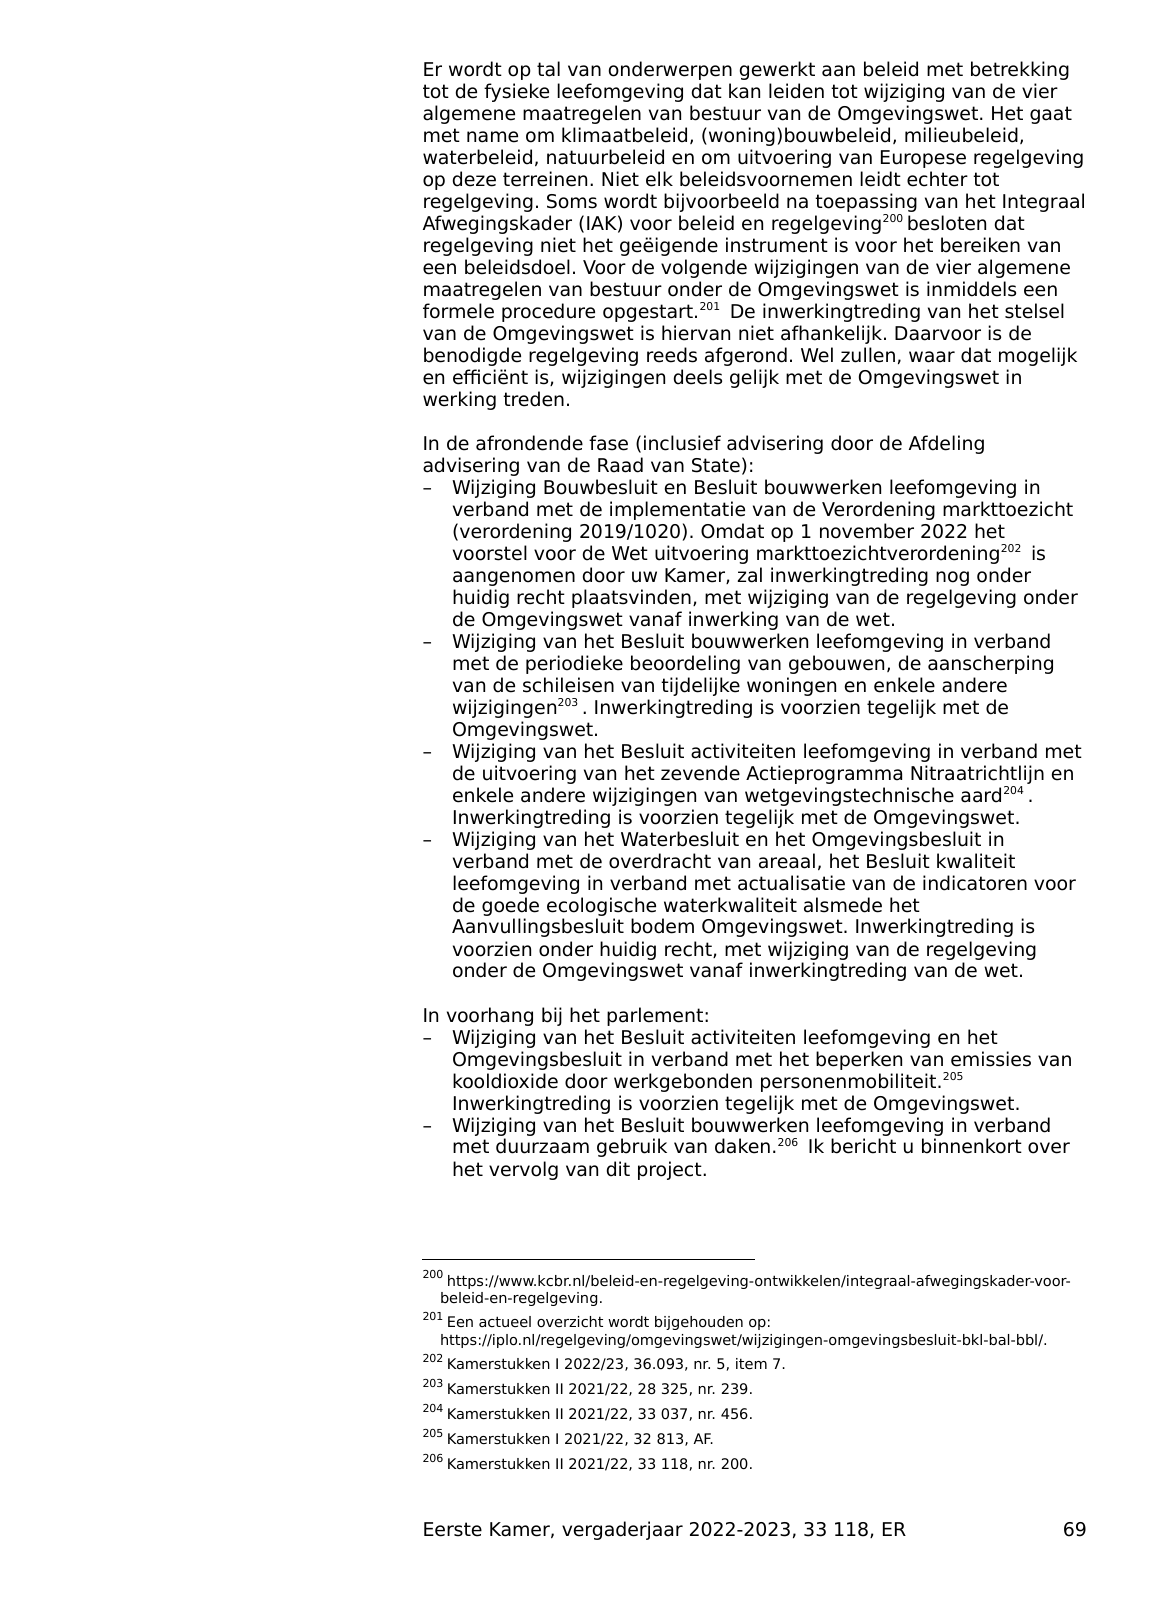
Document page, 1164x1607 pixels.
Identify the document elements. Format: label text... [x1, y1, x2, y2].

text In voorhang bij het parlement: [422, 1004, 1087, 1027]
text Er wordt op tal van onderwerpen gewerkt aan beleid met betrekking tot de fysieke leefomgeving dat kan leiden tot wijziging van de vier algemene maatregelen van bestuur van de Omgevingswet. Het gaat met name om klimaatbeleid, (woning)bouwbeleid, milieubeleid, waterbeleid, natuurbeleid en om uitvoering van Europese regelgeving op deze terreinen. Niet elk beleidsvoornemen leidt echter tot regelgeving. Soms wordt bijvoorbeeld na toepassing van het Integraal Afwegingskader (IAK) voor beleid en regelgevingbesloten dat regelgeving niet het geëigende instrument is voor het bereiken van een beleidsdoel. Voor de volgende wijzigingen van de vier algemene maatregelen van bestuur onder de Omgevingswet is inmiddels een formele procedure opgestart. De inwerkingtreding van het stelsel van de Omgevingswet is hiervan niet afhankelijk. Daarvoor is de benodigde regelgeving reeds afgerond. Wel zullen, waar dat mogelijk en efficiënt is, wijzigingen deels gelijk met de Omgevingswet in werking treden. [422, 59, 1087, 411]
text In de afrondende fase (inclusief advisering door de Afdeling advisering van de Raad van State): [422, 433, 1087, 477]
text – Wijziging van het Besluit bouwwerken leefomgeving in verband met duurzaam gebruik van daken. Ik bericht u binnenkort over het vervolg van dit project. [422, 1114, 1087, 1180]
text – Wijziging van het Besluit activiteiten leefomgeving en het Omgevingsbesluit in verband met het beperken van emissies van kooldioxide door werkgebonden personenmobiliteit. Inwerkingtreding is voorzien tegelijk met de Omgevingswet. [422, 1027, 1087, 1114]
text – Wijziging van het Besluit activiteiten leefomgeving in verband met de uitvoering van het zevende Actieprogramma Nitraatrichtlijn en enkele andere wijzigingen van wetgevingstechnische aard. Inwerkingtreding is voorzien tegelijk met de Omgevingswet. [422, 741, 1087, 828]
text Kamerstukken I 2022/23, 36.093, nr. 5, item 7. [422, 1352, 1087, 1374]
text Kamerstukken I 2021/22, 32 813, AF. [422, 1427, 1087, 1449]
text – Wijziging van het Waterbesluit en het Omgevingsbesluit in verband met de overdracht van areaal, het Besluit kwaliteit leefomgeving in verband met actualisatie van de indicatoren voor de goede ecologische waterkwaliteit alsmede het Aanvullingsbesluit bodem Omgevingswet. Inwerkingtreding is voorzien onder huidig recht, met wijziging van de regelgeving onder de Omgevingswet vanaf inwerkingtreding van de wet. [422, 828, 1087, 982]
text Kamerstukken II 2021/22, 33 118, nr. 200. [422, 1452, 1087, 1474]
text Kamerstukken II 2021/22, 33 037, nr. 456. [422, 1402, 1087, 1424]
text Een actueel overzicht wordt bijgehouden op: https://iplo.nl/regelgeving/omgevingswet/wijzigingen-omgevingsbesluit-bkl-bal-bbl/. [422, 1310, 1087, 1349]
text Kamerstukken II 2021/22, 28 325, nr. 239. [422, 1377, 1087, 1399]
text https://www.kcbr.nl/beleid-en-regelgeving-ontwikkelen/integraal-afwegingskader-voor-beleid-en-regelgeving. [422, 1268, 1087, 1307]
text – Wijziging Bouwbesluit en Besluit bouwwerken leefomgeving in verband met de implementatie van de Verordening markttoezicht (verordening 2019/1020). Omdat op 1 november 2022 het voorstel voor de Wet uitvoering markttoezichtverordening is aangenomen door uw Kamer, zal inwerkingtreding nog onder huidig recht plaatsvinden, met wijziging van de regelgeving onder de Omgevingswet vanaf inwerking van de wet. [422, 477, 1087, 631]
text – Wijziging van het Besluit bouwwerken leefomgeving in verband met de periodieke beoordeling van gebouwen, de aanscherping van de schileisen van tijdelijke woningen en enkele andere wijzigingen. Inwerkingtreding is voorzien tegelijk met de Omgevingswet. [422, 631, 1087, 741]
